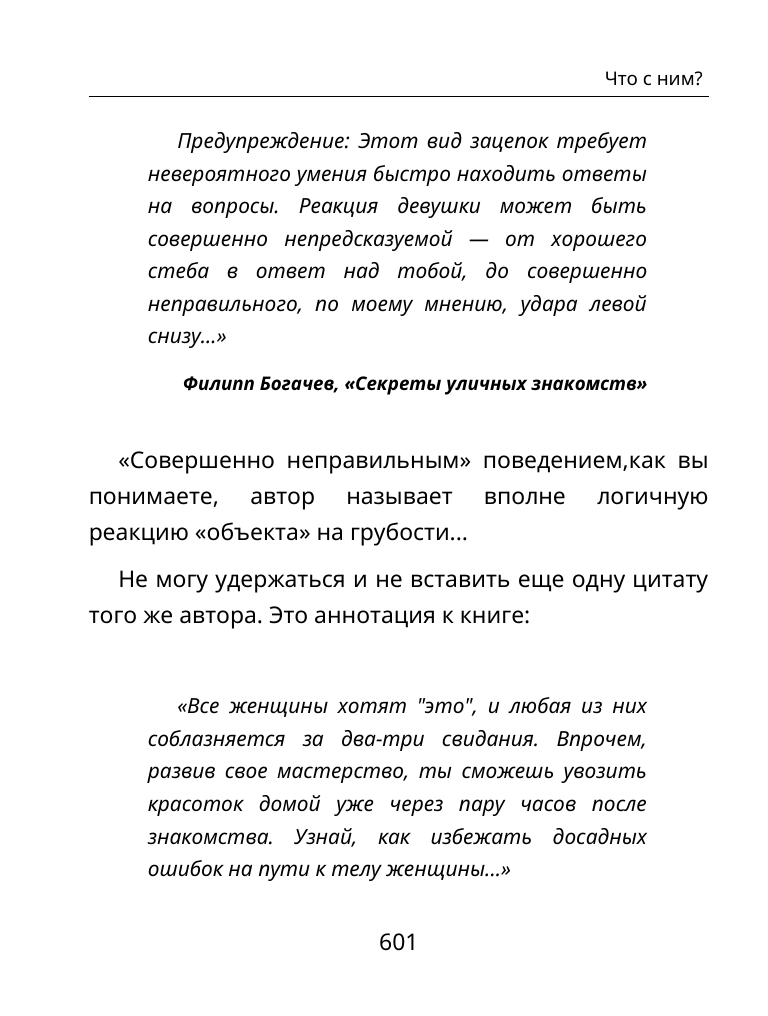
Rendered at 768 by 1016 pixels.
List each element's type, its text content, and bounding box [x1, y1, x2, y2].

text Филипп Богачев, «Секреты уличных знакомств» [148, 366, 649, 396]
text «Совершенно неправильным» поведением,как вы понимаете, автор называет вполне логичную реакцию «объекта» на грубости... [88, 444, 709, 547]
text Предупреждение: Этот вид зацепок требует невероятного умения быстро находить ответы на вопросы. Реакция девушки может быть совершенно непредсказуемой — от хорошего стеба в ответ над тобой, до совершенно неправильного, по моему мнению, удара левой снизу...» [148, 126, 649, 350]
text Не могу удержаться и не вставить еще одну цитату того же автора. Это аннотация к книге: [88, 563, 709, 631]
text «Все женщины хотят "это", и любая из них соблазняется за два-три свидания. Впрочем, развив свое мастерство, ты сможешь увозить красоток домой уже через пару часов после знакомства. Узнай, как избежать досадных ошибок на пути к телу женщины...» [148, 691, 649, 883]
